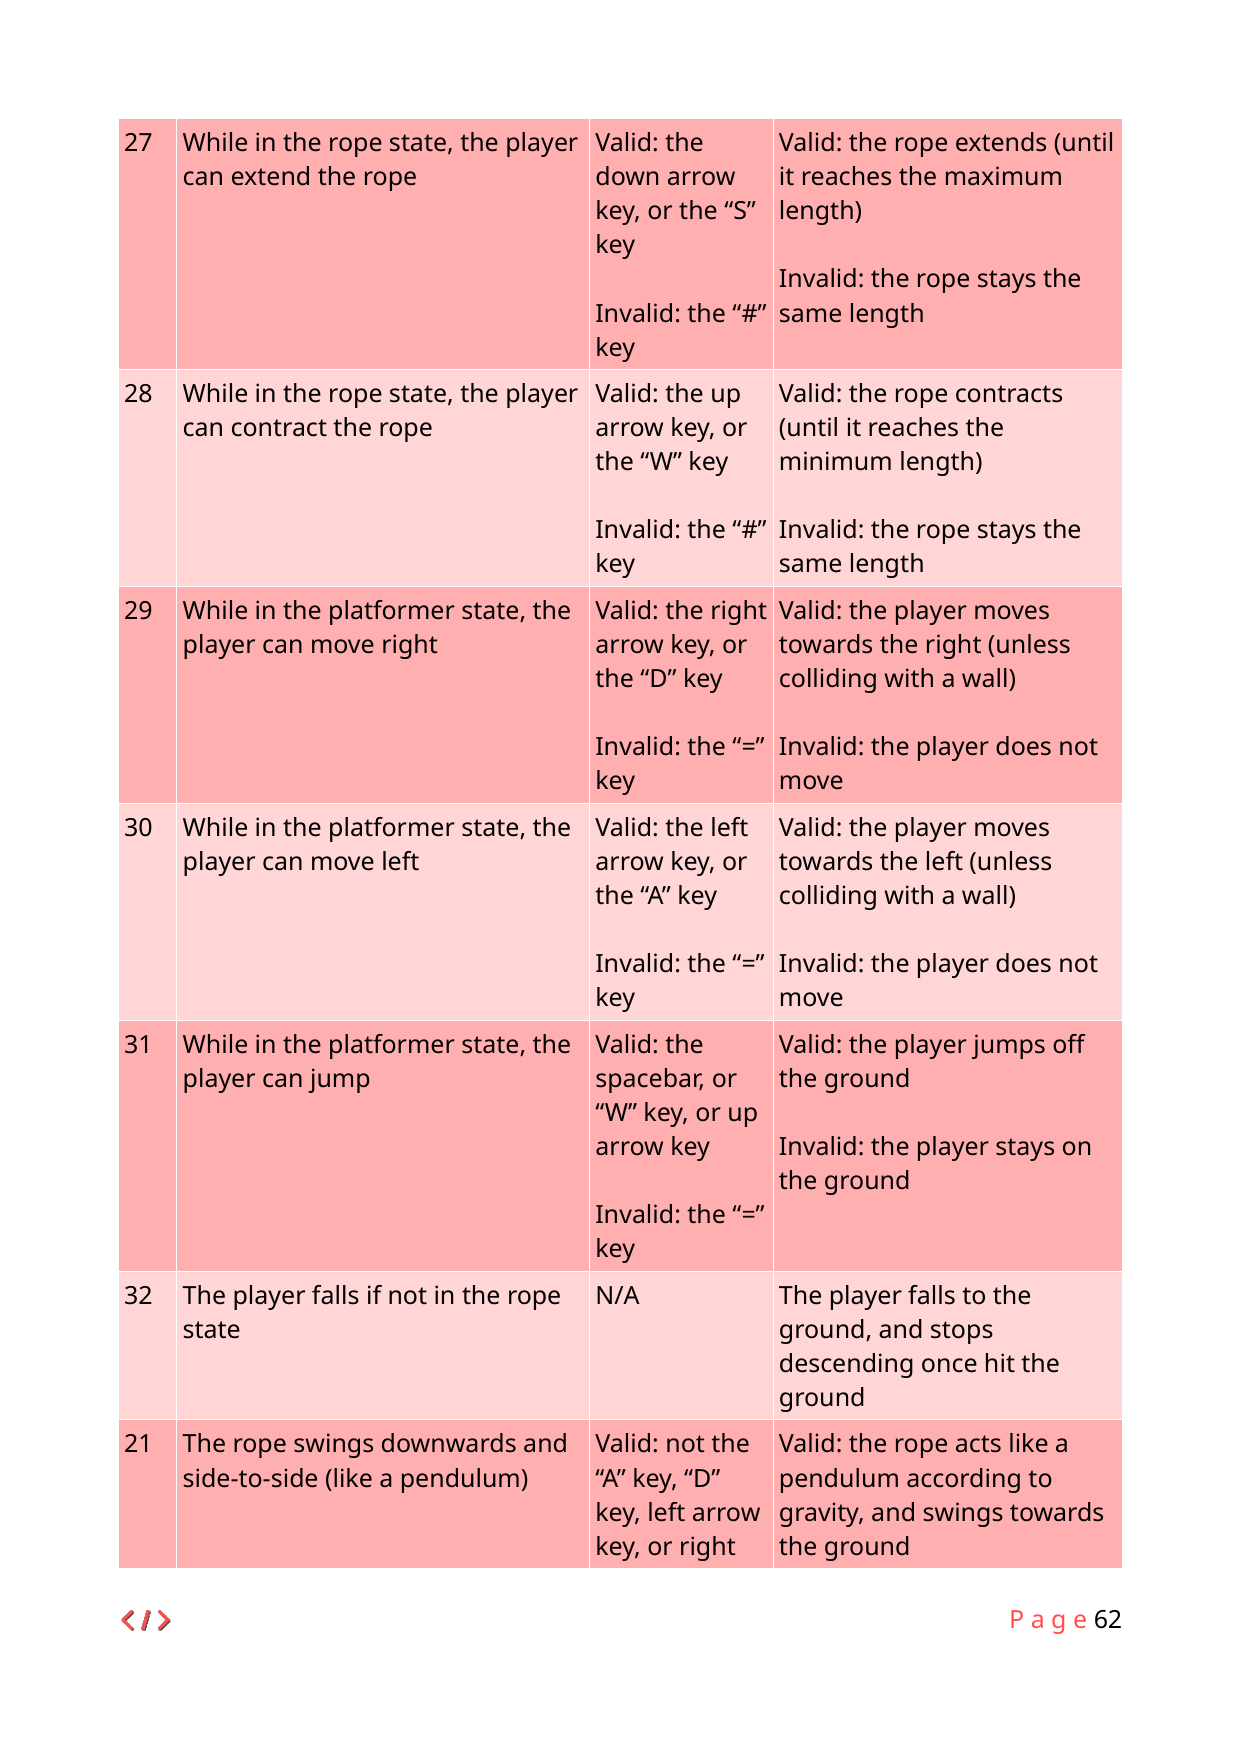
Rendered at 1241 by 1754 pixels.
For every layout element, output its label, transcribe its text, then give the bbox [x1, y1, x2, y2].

table_cell Valid: the player moves towards the right (unless colliding with a wall) Invalid: the player does not move [774, 587, 1122, 803]
table_cell Valid: the rope extends (until it reaches the maximum length) Invalid: the rope stays the same length [774, 119, 1122, 369]
table_cell Valid: the up arrow key, or the “W” key Invalid: the “#” key [590, 370, 773, 586]
table_cell 31 [119, 1021, 176, 1271]
table_cell Valid: the spacebar, or “W” key, or up arrow key Invalid: the “=” key [590, 1021, 773, 1271]
table_cell Valid: the player jumps off the ground Invalid: the player stays on the ground [774, 1021, 1122, 1271]
table_cell While in the platformer state, the player can move right [177, 587, 589, 803]
table_cell 32 [119, 1272, 176, 1419]
table_cell While in the rope state, the player can contract the rope [177, 370, 589, 586]
table_cell While in the platformer state, the player can jump [177, 1021, 589, 1271]
table_cell Valid: the right arrow key, or the “D” key Invalid: the “=” key [590, 587, 773, 803]
table_cell Valid: not the “A” key, “D” key, left arrow key, or right [590, 1420, 773, 1568]
table_cell Valid: the left arrow key, or the “A” key Invalid: the “=” key [590, 804, 773, 1020]
table_cell The player falls if not in the rope state [177, 1272, 589, 1419]
table_cell The player falls to the ground, and stops descending once hit the ground [774, 1272, 1122, 1419]
table_cell Valid: the rope acts like a pendulum according to gravity, and swings towards the ground [774, 1420, 1122, 1568]
table_cell N/A [590, 1272, 773, 1419]
table_cell 27 [119, 119, 176, 369]
table_cell Valid: the player moves towards the left (unless colliding with a wall) Invalid: the player does not move [774, 804, 1122, 1020]
table_cell While in the platformer state, the player can move left [177, 804, 589, 1020]
table_cell 28 [119, 370, 176, 586]
table_cell 29 [119, 587, 176, 803]
table_cell While in the rope state, the player can extend the rope [177, 119, 589, 369]
table_cell 21 [119, 1420, 176, 1568]
table_cell The rope swings downwards and side-to-side (like a pendulum) [177, 1420, 589, 1568]
table_cell 30 [119, 804, 176, 1020]
picture [116, 1591, 175, 1649]
table_cell Valid: the rope contracts (until it reaches the minimum length) Invalid: the rope stays the same length [774, 370, 1122, 586]
table_cell Valid: the down arrow key, or the “S” key Invalid: the “#” key [590, 119, 773, 369]
